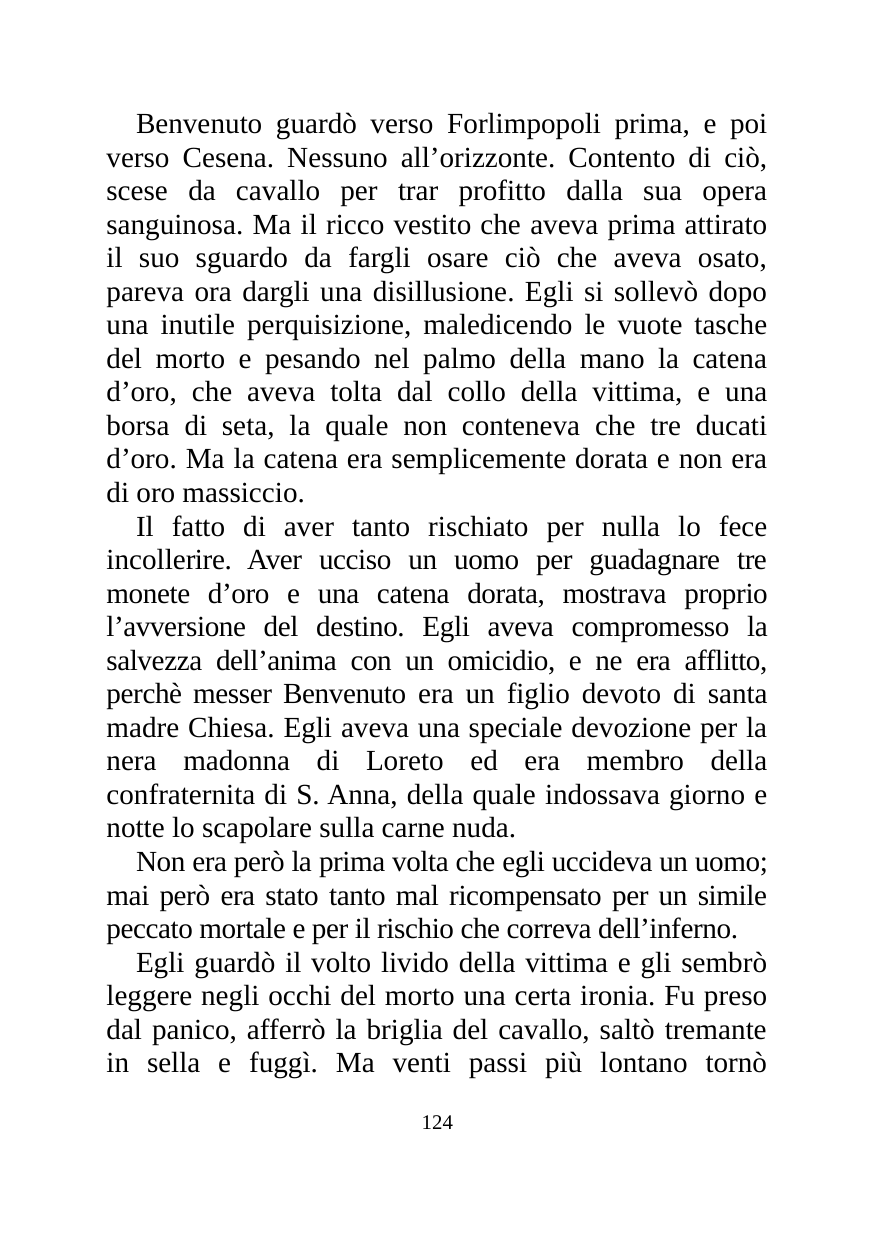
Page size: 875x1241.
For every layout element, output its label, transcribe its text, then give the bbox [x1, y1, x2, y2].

text Benvenuto guardò verso Forlimpopoli prima, e poi verso Cesena. Nessuno all’orizzonte. Contento di ciò, scese da cavallo per trar profitto dalla sua opera sanguinosa. Ma il ricco vestito che aveva prima attirato il suo sguardo da fargli osare ciò che aveva osato, pareva ora dargli una disillusione. Egli si sollevò dopo una inutile perquisizione, maledicendo le vuote tasche del morto e pesando nel palmo della mano la catena d’oro, che aveva tolta dal collo della vittima, e una borsa di seta, la quale non conteneva che tre ducati d’oro. Ma la catena era semplicemente dorata e non era di oro massiccio. [106, 106, 768, 509]
text Il fatto di aver tanto rischiato per nulla lo fece incollerire. Aver ucciso un uomo per guadagnare tre monete d’oro e una catena dorata, mostrava proprio l’avversione del destino. Egli aveva compromesso la salvezza dell’anima con un omicidio, e ne era afflitto, perchè messer Benvenuto era un figlio devoto di santa madre Chiesa. Egli aveva una speciale devozione per la nera madonna di Loreto ed era membro della confraternita di S. Anna, della quale indossava giorno e notte lo scapolare sulla carne nuda. [106, 509, 768, 844]
text Non era però la prima volta che egli uccideva un uomo; mai però era stato tanto mal ricompensato per un simile peccato mortale e per il rischio che correva dell’inferno. [106, 844, 768, 945]
text Egli guardò il volto livido della vittima e gli sembrò leggere negli occhi del morto una certa ironia. Fu preso dal panico, afferrò la briglia del cavallo, saltò tremante in sella e fuggì. Ma venti passi più lontano tornò [106, 945, 768, 1079]
